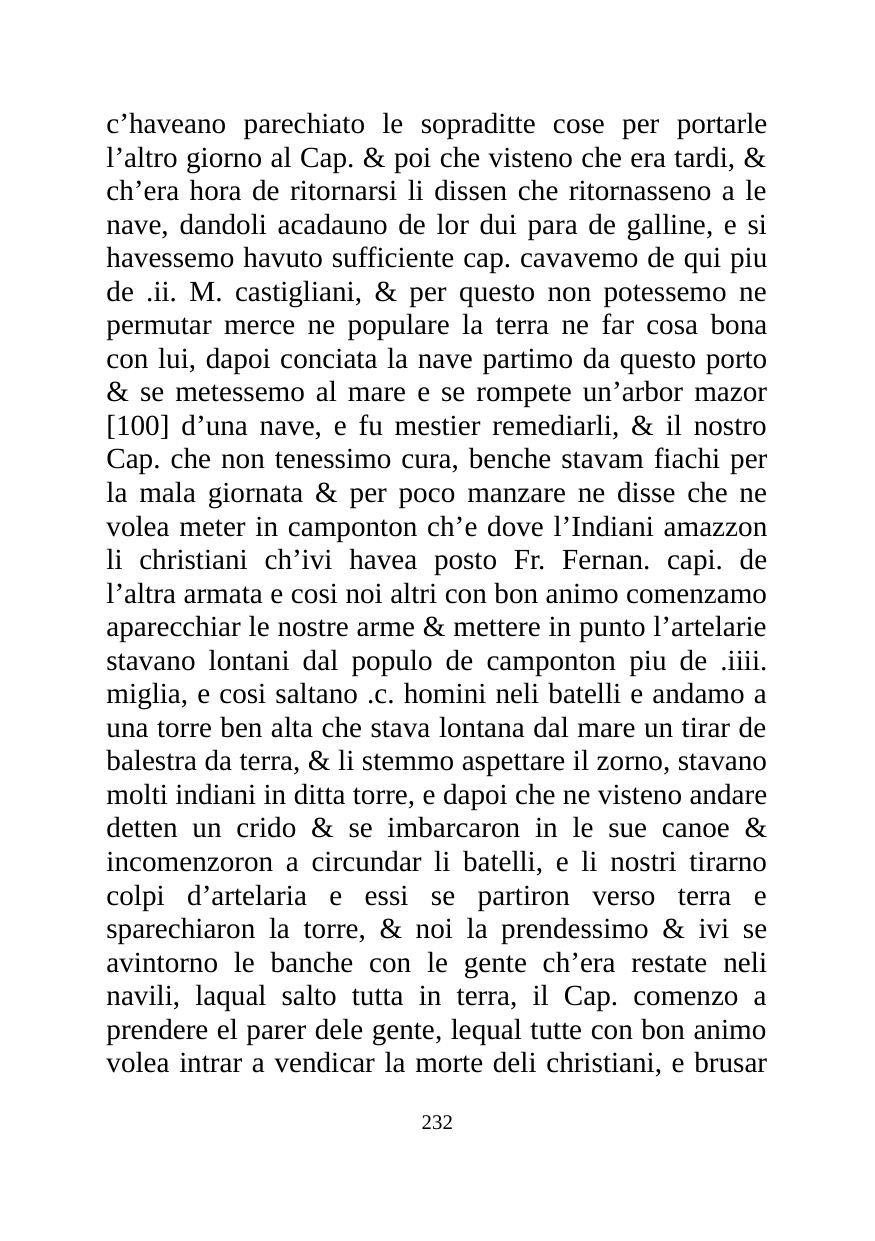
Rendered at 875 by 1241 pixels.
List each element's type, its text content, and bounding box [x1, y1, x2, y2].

text c’haveano parechiato le sopraditte cose per portarle l’altro giorno al Cap. & poi che visteno che era tardi, & ch’era hora de ritornarsi li dissen che ritornasseno a le nave, dandoli acadauno de lor dui para de galline, e si havessemo havuto sufficiente cap. cavavemo de qui piu de .ii. M. castigliani, & per questo non potessemo ne permutar merce ne populare la terra ne far cosa bona con lui, dapoi conciata la nave partimo da questo porto & se metessemo al mare e se rompete un’arbor mazor [100] d’una nave, e fu mestier remediarli, & il nostro Cap. che non tenessimo cura, benche stavam fiachi per la mala giornata & per poco manzare ne disse che ne volea meter in camponton ch’e dove l’Indiani amazzon li christiani ch’ivi havea posto Fr. Fernan. capi. de l’altra armata e cosi noi altri con bon animo comenzamo aparecchiar le nostre arme & mettere in punto l’artelarie stavano lontani dal populo de camponton piu de .iiii. miglia, e cosi saltano .c. homini neli batelli e andamo a una torre ben alta che stava lontana dal mare un tirar de balestra da terra, & li stemmo aspettare il zorno, stavano molti indiani in ditta torre, e dapoi che ne visteno andare detten un crido & se imbarcaron in le sue canoe & incomenzoron a circundar li batelli, e li nostri tirarno colpi d’artelaria e essi se partiron verso terra e sparechiaron la torre, & noi la prendessimo & ivi se avintorno le banche con le gente ch’era restate neli navili, laqual salto tutta in terra, il Cap. comenzo a prendere el parer dele gente, lequal tutte con bon animo volea intrar a vendicar la morte deli christiani, e brusar [106, 106, 768, 1079]
